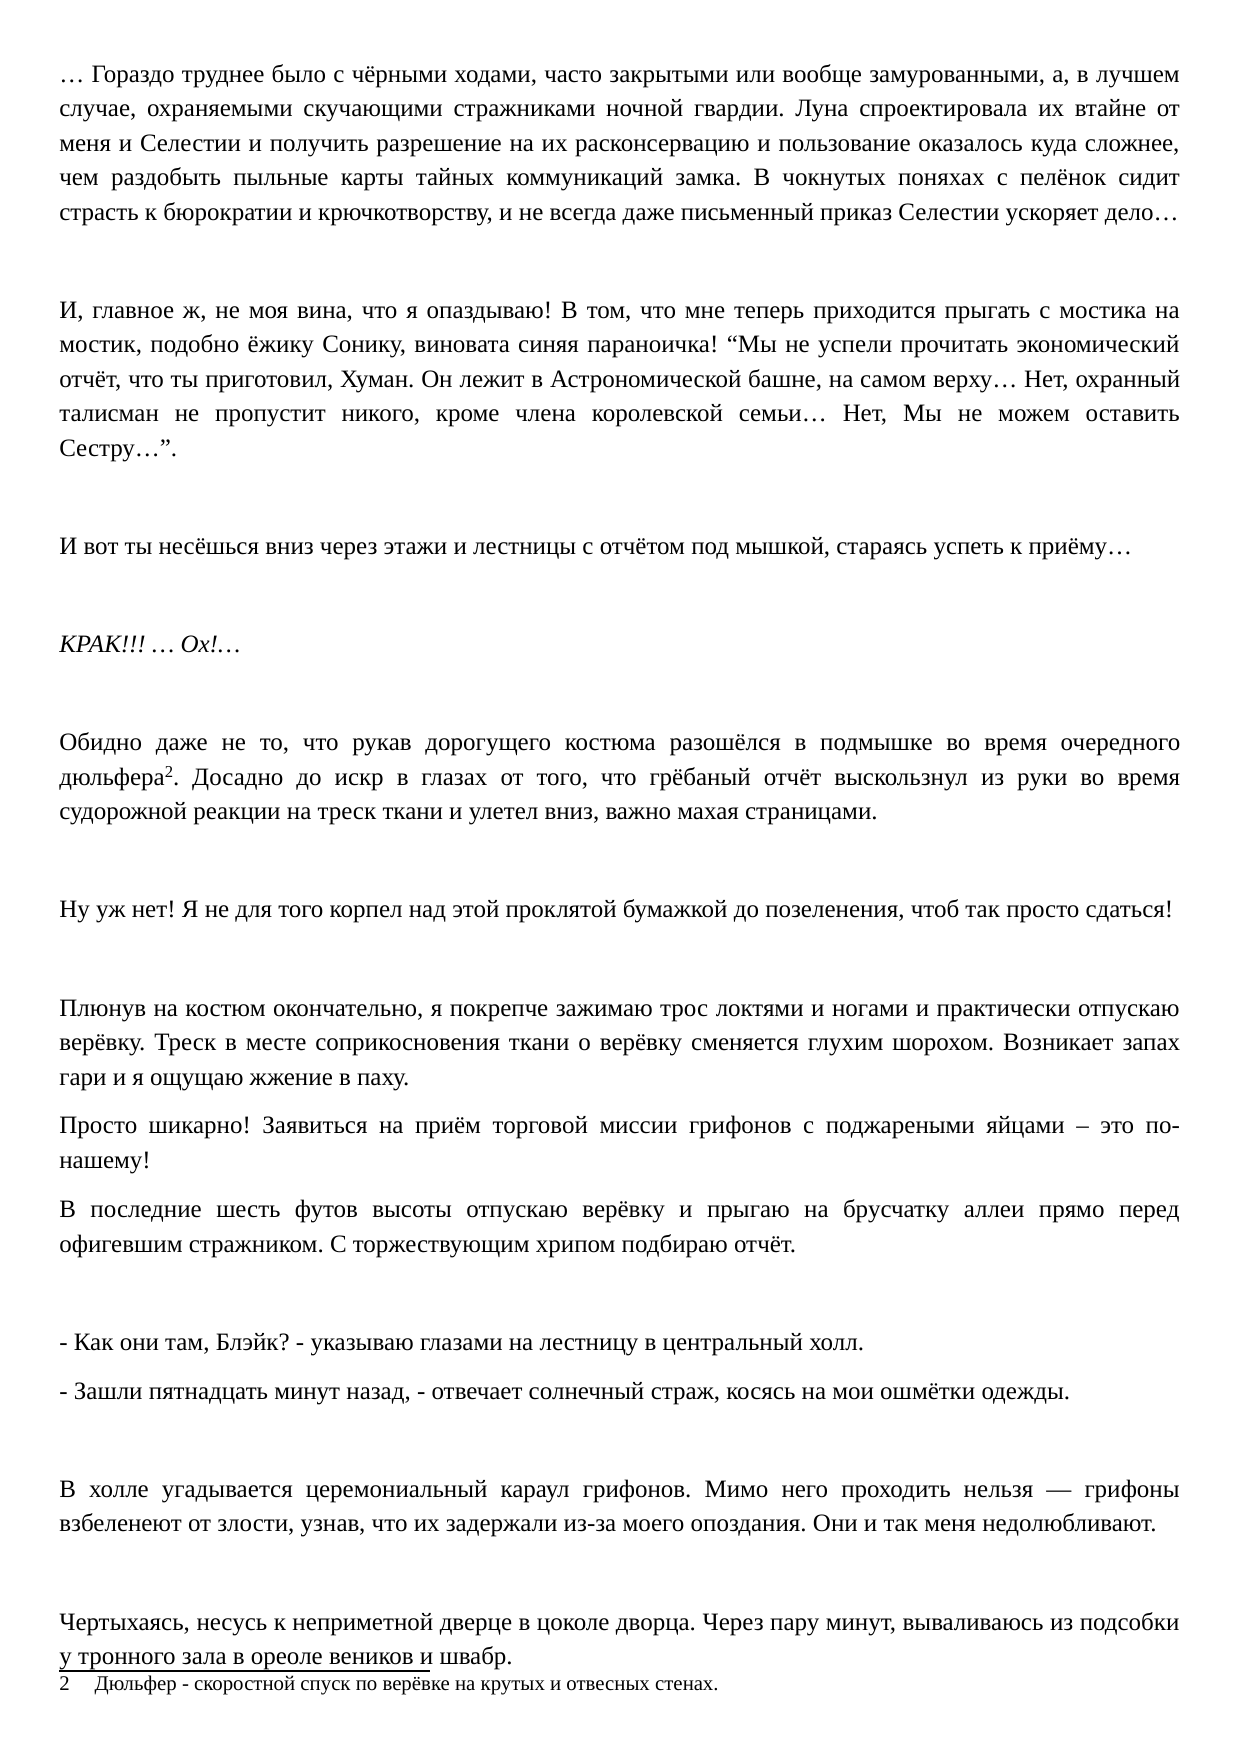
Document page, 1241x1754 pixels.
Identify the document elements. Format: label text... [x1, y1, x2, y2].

text Обидно даже не то, что рукав дорогущего костюма разошёлся в подмышке во время очередного дюльфера. Досадно до искр в глазах от того, что грёбаный отчёт выскользнул из руки во время судорожной реакции на треск ткани и улетел вниз, важно махая страницами. [59, 727, 1181, 825]
text Просто шикарно! Заявиться на приём торговой миссии грифонов с поджареными яйцами – это по-нашему! [59, 1111, 1181, 1174]
text КРАК!!! … Ох!… [59, 629, 1181, 658]
text Чертыхаясь, несусь к неприметной дверце в цоколе дворца. Через пару минут, вываливаюсь из подсобки у тронного зала в ореоле веников и швабр. [59, 1607, 1181, 1670]
text И, главное ж, не моя вина, что я опаздываю! В том, что мне теперь приходится прыгать с мостика на мостик, подобно ёжику Сонику, виновата синяя параноичка! “Мы не успели прочитать экономический отчёт, что ты приготовил, Хуман. Он лежит в Астрономической башне, на самом верху… Нет, охранный талисман не пропустит никого, кроме члена королевской семьи… Нет, Мы не можем оставить Сестру…”. [59, 295, 1181, 462]
text И вот ты несёшься вниз через этажи и лестницы с отчётом под мышкой, стараясь успеть к приёму… [59, 531, 1181, 560]
text … Гораздо труднее было с чёрными ходами, часто закрытыми или вообще замурованными, а, в лучшем случае, охраняемыми скучающими стражниками ночной гвардии. Луна спроектировала их втайне от меня и Селестии и получить разрешение на их расконсервацию и пользование оказалось куда сложнее, чем раздобыть пыльные карты тайных коммуникаций замка. В чокнутых поняхах с пелёнок сидит страсть к бюрократии и крючкотворству, и не всегда даже письменный приказ Селестии ускоряет дело… [59, 59, 1181, 226]
text Плюнув на костюм окончательно, я покрепче зажимаю трос локтями и ногами и практически отпускаю верёвку. Треск в месте соприкосновения ткани о верёвку сменяется глухим шорохом. Возникает запах гари и я ощущаю жжение в паху. [59, 993, 1181, 1090]
text В последние шесть футов высоты отпускаю верёвку и прыгаю на брусчатку аллеи прямо перед офигевшим стражником. С торжествующим хрипом подбираю отчёт. [59, 1194, 1181, 1257]
text - Как они там, Блэйк? - указываю глазами на лестницу в центральный холл. [59, 1327, 1181, 1356]
text В холле угадывается церемониальный караул грифонов. Мимо него проходить нельзя — грифоны взбеленеют от злости, узнав, что их задержали из-за моего опоздания. Они и так меня недолюбливают. [59, 1474, 1181, 1537]
text Ну уж нет! Я не для того корпел над этой проклятой бумажкой до позеленения, чтоб так просто сдаться! [59, 894, 1181, 923]
text - Зашли пятнадцать минут назад, - отвечает солнечный страж, косясь на мои ошмётки одежды. [59, 1376, 1181, 1404]
text Дюльфер - скоростной спуск по верёвке на крутых и отвесных стенах. [59, 1671, 1181, 1695]
